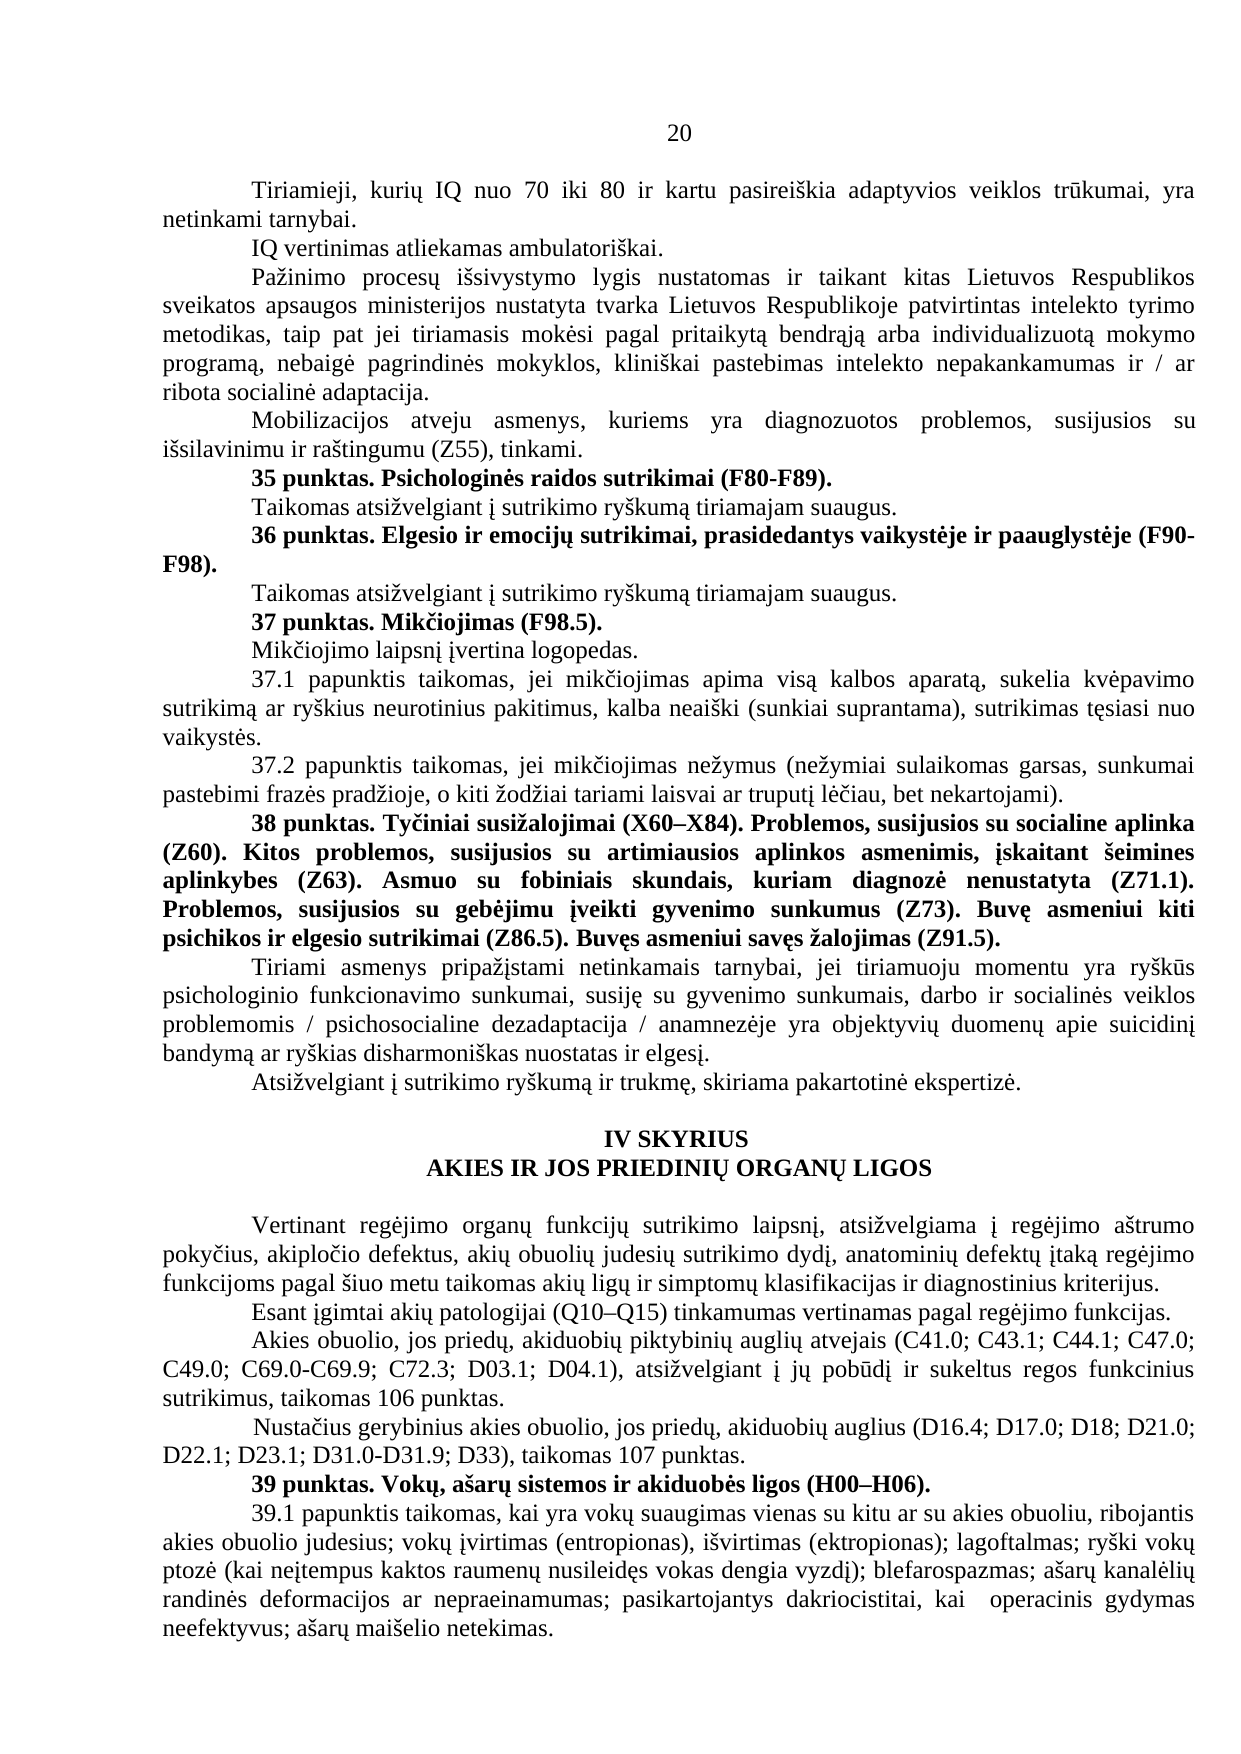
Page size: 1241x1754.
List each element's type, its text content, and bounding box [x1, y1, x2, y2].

subtitle AKIES IR JOS PRIEDINIŲ ORGANŲ LIGOS [162, 1153, 1196, 1182]
text Mobilizacijos atveju asmenys, kuriems yra diagnozuotos problemos, susijusios su išsilavinimu ir raštingumu (Z55), tinkami. [162, 406, 1196, 463]
text Taikomas atsižvelgiant į sutrikimo ryškumą tiriamajam suaugus. [162, 492, 1196, 521]
text Tiriami asmenys pripažįstami netinkamais tarnybai, jei tiriamuoju momentu yra ryškūs psichologinio funkcionavimo sunkumai, susiję su gyvenimo sunkumais, darbo ir socialinės veiklos problemomis / psichosocialine dezadaptacija / anamnezėje yra objektyvių duomenų apie suicidinį bandymą ar ryškias disharmoniškas nuostatas ir elgesį. [162, 952, 1196, 1067]
text 39 punktas. Vokų, ašarų sistemos ir akiduobės ligos (H00–H06). [162, 1469, 1196, 1498]
text 36 punktas. Elgesio ir emocijų sutrikimai, prasidedantys vaikystėje ir paauglystėje (F90-F98). [162, 521, 1196, 578]
text 37 punktas. Mikčiojimas (F98.5). [162, 607, 1196, 636]
text Atsižvelgiant į sutrikimo ryškumą ir trukmę, skiriama pakartotinė ekspertizė. [162, 1067, 1196, 1096]
text Nustačius gerybinius akies obuolio, jos priedų, akiduobių auglius (D16.4; D17.0; D18; D21.0; D22.1; D23.1; D31.0-D31.9; D33), taikomas 107 punktas. [162, 1412, 1196, 1469]
text Mikčiojimo laipsnį įvertina logopedas. [162, 636, 1196, 664]
text 35 punktas. Psichologinės raidos sutrikimai (F80-F89). [162, 463, 1196, 492]
text Tiriamieji, kurių IQ nuo 70 iki 80 ir kartu pasireiškia adaptyvios veiklos trūkumai, yra netinkami tarnybai. [162, 176, 1196, 233]
text Akies obuolio, jos priedų, akiduobių piktybinių auglių atvejais (C41.0; C43.1; C44.1; C47.0; C49.0; C69.0-C69.9; C72.3; D03.1; D04.1), atsižvelgiant į jų pobūdį ir sukeltus regos funkcinius sutrikimus, taikomas 106 punktas. [162, 1326, 1196, 1412]
text Esant įgimtai akių patologijai (Q10–Q15) tinkamumas vertinamas pagal regėjimo funkcijas. [162, 1297, 1196, 1326]
text IQ vertinimas atliekamas ambulatoriškai. [162, 233, 1196, 262]
text 37.1 papunktis taikomas, jei mikčiojimas apima visą kalbos aparatą, sukelia kvėpavimo sutrikimą ar ryškius neurotinius pakitimus, kalba neaiški (sunkiai suprantama), sutrikimas tęsiasi nuo vaikystės. [162, 664, 1196, 751]
text 37.2 papunktis taikomas, jei mikčiojimas nežymus (nežymiai sulaikomas garsas, sunkumai pastebimi frazės pradžioje, o kiti žodžiai tariami laisvai ar truputį lėčiau, bet nekartojami). [162, 751, 1196, 808]
subtitle IV SKYRIUS [162, 1124, 1196, 1153]
text Vertinant regėjimo organų funkcijų sutrikimo laipsnį, atsižvelgiama į regėjimo aštrumo pokyčius, akipločio defektus, akių obuolių judesių sutrikimo dydį, anatominių defektų įtaką regėjimo funkcijoms pagal šiuo metu taikomas akių ligų ir simptomų klasifikacijas ir diagnostinius kriterijus. [162, 1211, 1196, 1297]
text 38 punktas. Tyčiniai susižalojimai (X60–X84). Problemos, susijusios su socialine aplinka (Z60). Kitos problemos, susijusios su artimiausios aplinkos asmenimis, įskaitant šeimines aplinkybes (Z63). Asmuo su fobiniais skundais, kuriam diagnozė nenustatyta (Z71.1). Problemos, susijusios su gebėjimu įveikti gyvenimo sunkumus (Z73). Buvę asmeniui kiti psichikos ir elgesio sutrikimai (Z86.5). Buvęs asmeniui savęs žalojimas (Z91.5). [162, 808, 1196, 952]
text Pažinimo procesų išsivystymo lygis nustatomas ir taikant kitas Lietuvos Respublikos sveikatos apsaugos ministerijos nustatyta tvarka Lietuvos Respublikoje patvirtintas intelekto tyrimo metodikas, taip pat jei tiriamasis mokėsi pagal pritaikytą bendrąją arba individualizuotą mokymo programą, nebaigė pagrindinės mokyklos, kliniškai pastebimas intelekto nepakankamumas ir / ar ribota socialinė adaptacija. [162, 262, 1196, 406]
text Taikomas atsižvelgiant į sutrikimo ryškumą tiriamajam suaugus. [162, 578, 1196, 607]
text 39.1 papunktis taikomas, kai yra vokų suaugimas vienas su kitu ar su akies obuoliu, ribojantis akies obuolio judesius; vokų įvirtimas (entropionas), išvirtimas (ektropionas); lagoftalmas; ryški vokų ptozė (kai neįtempus kaktos raumenų nusileidęs vokas dengia vyzdį); blefarospazmas; ašarų kanalėlių randinės deformacijos ar nepraeinamumas; pasikartojantys dakriocistitai, kai operacinis gydymas neefektyvus; ašarų maišelio netekimas. [162, 1498, 1196, 1642]
